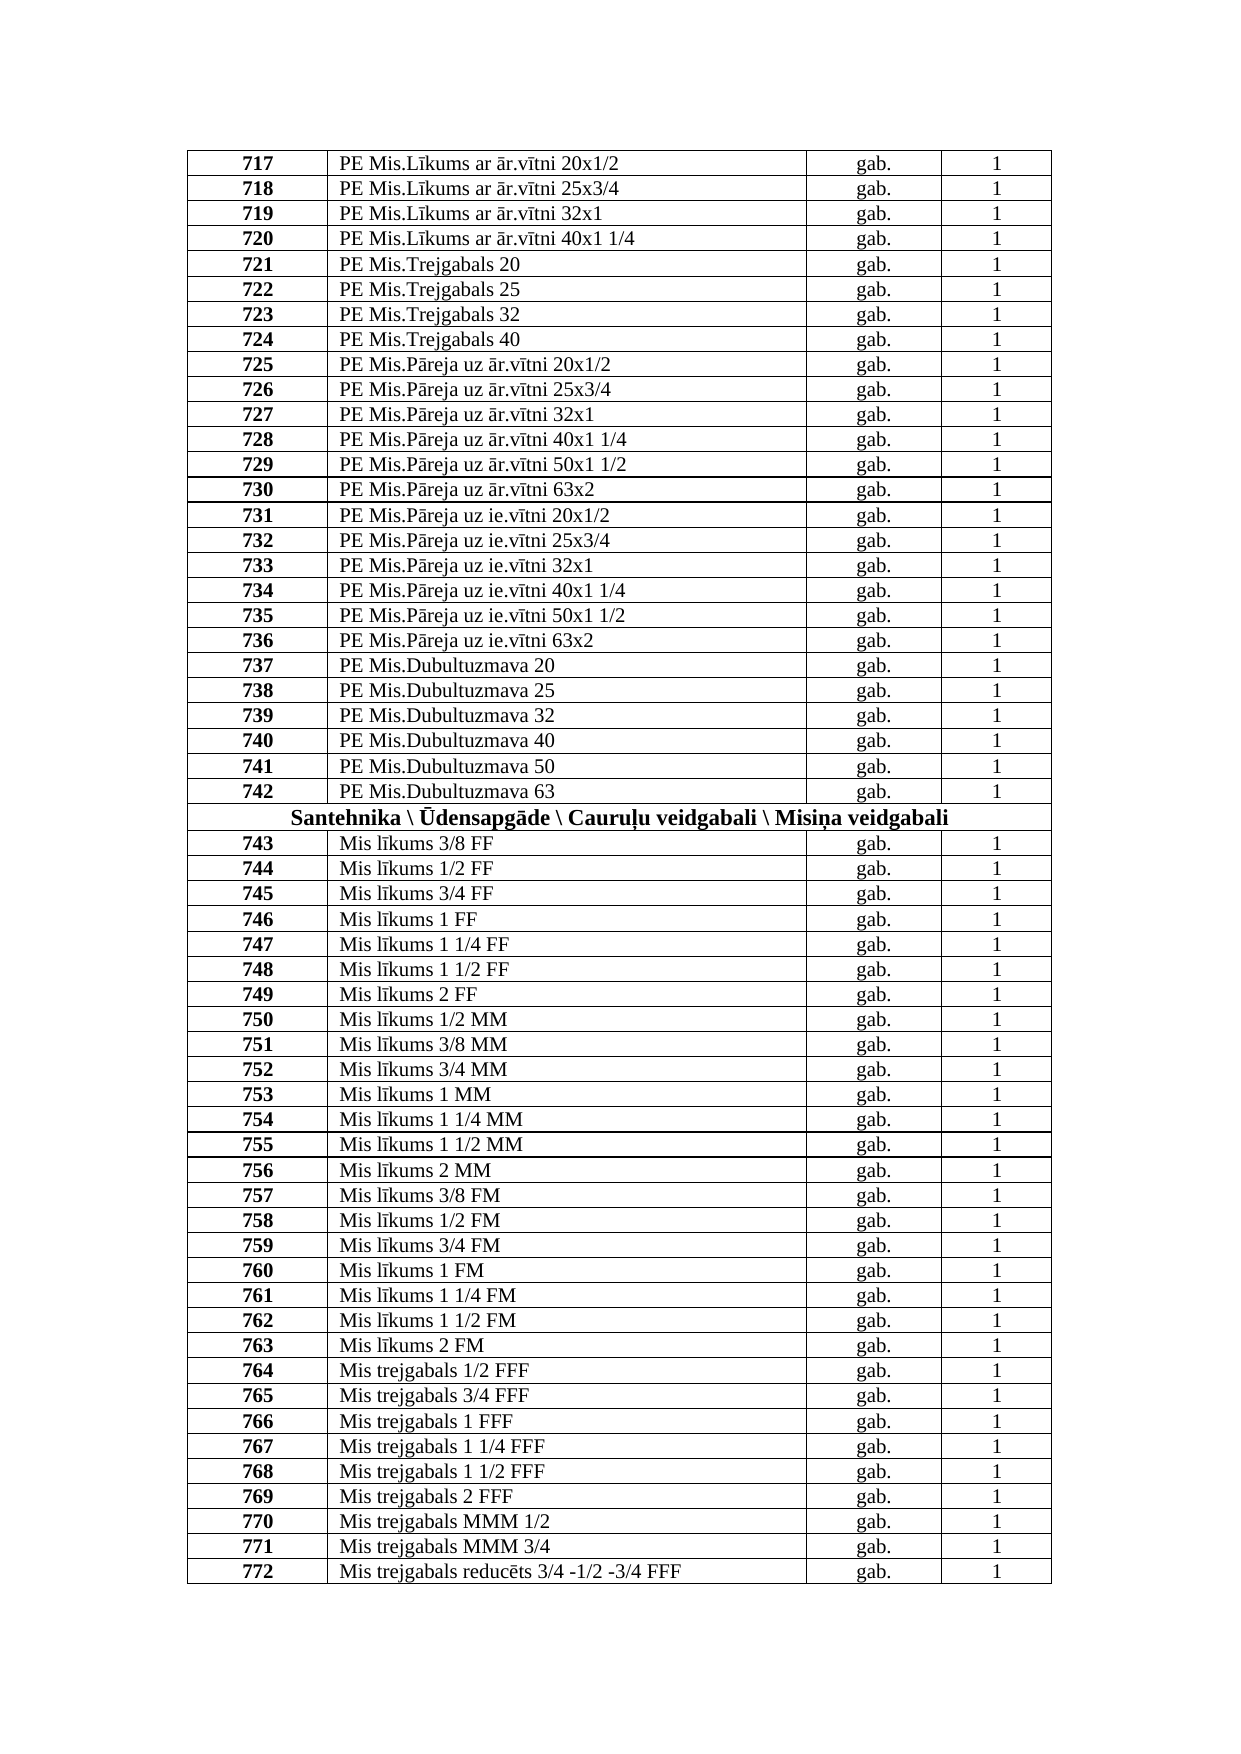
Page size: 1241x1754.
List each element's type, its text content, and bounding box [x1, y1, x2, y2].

table_cell gab. [807, 729, 941, 752]
table_cell 1 [942, 478, 1051, 501]
table_cell 1 [942, 1032, 1051, 1056]
table_cell gab. [807, 982, 941, 1006]
table_cell gab. [807, 1133, 941, 1156]
table_cell gab. [807, 151, 941, 175]
table_cell gab. [807, 1208, 941, 1232]
table_cell gab. [807, 628, 941, 652]
table_cell 1 [942, 754, 1051, 778]
table_cell gab. [807, 1409, 941, 1433]
table_cell 749 [188, 982, 327, 1006]
table_cell 754 [188, 1107, 327, 1131]
table_cell gab. [807, 1183, 941, 1207]
table_cell 1 [942, 1057, 1051, 1081]
table_cell Mis līkums 1 MM [328, 1082, 806, 1106]
table_cell gab. [807, 1258, 941, 1282]
table_cell 742 [188, 779, 327, 803]
table_cell 734 [188, 578, 327, 602]
table_cell PE Mis.Pāreja uz ār.vītni 63x2 [328, 478, 806, 501]
table_cell Mis līkums 3/4 MM [328, 1057, 806, 1081]
table_cell Mis līkums 3/8 FM [328, 1183, 806, 1207]
table_cell 1 [942, 1158, 1051, 1182]
table_cell 1 [942, 553, 1051, 577]
table_cell gab. [807, 957, 941, 981]
table_cell Mis līkums 1/2 FM [328, 1208, 806, 1232]
table_cell gab. [807, 1384, 941, 1407]
table_cell 720 [188, 226, 327, 250]
table_cell Mis līkums 1 1/4 FM [328, 1283, 806, 1307]
table_cell 748 [188, 957, 327, 981]
table_cell gab. [807, 277, 941, 301]
table_cell 1 [942, 452, 1051, 476]
table_cell gab. [807, 1107, 941, 1131]
table_cell PE Mis.Pāreja uz ie.vītni 40x1 1/4 [328, 578, 806, 602]
table_cell 733 [188, 553, 327, 577]
table_cell 746 [188, 906, 327, 931]
table_cell gab. [807, 1358, 941, 1382]
table_cell PE Mis.Pāreja uz ie.vītni 50x1 1/2 [328, 603, 806, 627]
table_cell 721 [188, 251, 327, 276]
table_cell PE Mis.Dubultuzmava 32 [328, 703, 806, 727]
table_cell PE Mis.Pāreja uz ār.vītni 40x1 1/4 [328, 427, 806, 451]
table_cell Mis līkums 2 FM [328, 1333, 806, 1357]
table_cell 1 [942, 831, 1051, 855]
table_cell 1 [942, 1208, 1051, 1232]
table_cell 723 [188, 302, 327, 326]
table_cell 772 [188, 1559, 327, 1583]
table_cell 740 [188, 729, 327, 752]
table_cell 767 [188, 1434, 327, 1458]
table_cell 1 [942, 856, 1051, 880]
table_cell gab. [807, 377, 941, 401]
table_cell gab. [807, 402, 941, 426]
table_cell gab. [807, 754, 941, 778]
table_cell gab. [807, 1057, 941, 1081]
table_cell 1 [942, 1509, 1051, 1533]
table_cell 718 [188, 176, 327, 200]
table_cell PE Mis.Līkums ar ār.vītni 40x1 1/4 [328, 226, 806, 250]
table_cell 1 [942, 1107, 1051, 1131]
table_cell 1 [942, 678, 1051, 702]
table_cell gab. [807, 1559, 941, 1583]
table_cell 1 [942, 932, 1051, 956]
table_cell PE Mis.Pāreja uz ār.vītni 25x3/4 [328, 377, 806, 401]
table_cell gab. [807, 302, 941, 326]
table_cell gab. [807, 528, 941, 552]
table_cell 732 [188, 528, 327, 552]
table_cell 760 [188, 1258, 327, 1282]
table_cell PE Mis.Trejgabals 40 [328, 327, 806, 351]
table_cell Mis līkums 3/4 FM [328, 1233, 806, 1257]
table_cell gab. [807, 478, 941, 501]
table_cell 1 [942, 327, 1051, 351]
table_cell 725 [188, 352, 327, 376]
table_cell 759 [188, 1233, 327, 1257]
table_cell gab. [807, 1333, 941, 1357]
table_cell Santehnika \ Ūdensapgāde \ Cauruļu veidgabali \ Misiņa veidgabali [188, 804, 1051, 830]
table_cell Mis līkums 2 MM [328, 1158, 806, 1182]
table_cell PE Mis.Līkums ar ār.vītni 32x1 [328, 201, 806, 225]
table_cell gab. [807, 503, 941, 527]
table_cell 1 [942, 779, 1051, 803]
table_cell 729 [188, 452, 327, 476]
table_cell 1 [942, 1007, 1051, 1031]
table_cell 1 [942, 1283, 1051, 1307]
table_cell 744 [188, 856, 327, 880]
table_cell 1 [942, 503, 1051, 527]
table_cell 1 [942, 277, 1051, 301]
table_cell gab. [807, 1484, 941, 1508]
table_cell 736 [188, 628, 327, 652]
table_cell gab. [807, 703, 941, 727]
table_cell 758 [188, 1208, 327, 1232]
table_cell PE Mis.Dubultuzmava 63 [328, 779, 806, 803]
table_cell Mis līkums 1/2 MM [328, 1007, 806, 1031]
table_cell 741 [188, 754, 327, 778]
table_cell 1 [942, 201, 1051, 225]
table_cell gab. [807, 906, 941, 931]
table_cell Mis trejgabals 1 1/4 FFF [328, 1434, 806, 1458]
table_cell gab. [807, 327, 941, 351]
table_cell 1 [942, 151, 1051, 175]
table_cell 1 [942, 729, 1051, 752]
table_cell 1 [942, 881, 1051, 905]
table_cell 1 [942, 628, 1051, 652]
table_cell PE Mis.Līkums ar ār.vītni 20x1/2 [328, 151, 806, 175]
table_cell 1 [942, 578, 1051, 602]
table_cell 1 [942, 1409, 1051, 1433]
table_cell Mis līkums 1 1/2 FM [328, 1308, 806, 1332]
table_cell 761 [188, 1283, 327, 1307]
table_cell 752 [188, 1057, 327, 1081]
table_cell 751 [188, 1032, 327, 1056]
table_cell gab. [807, 1308, 941, 1332]
table_cell 1 [942, 1384, 1051, 1407]
table_cell Mis trejgabals MMM 1/2 [328, 1509, 806, 1533]
table_cell gab. [807, 1082, 941, 1106]
table_cell 1 [942, 1534, 1051, 1558]
table_cell PE Mis.Pāreja uz ār.vītni 50x1 1/2 [328, 452, 806, 476]
table_cell 727 [188, 402, 327, 426]
table_cell Mis trejgabals 1 1/2 FFF [328, 1459, 806, 1483]
table_cell gab. [807, 251, 941, 276]
table_cell 743 [188, 831, 327, 855]
table_cell 735 [188, 603, 327, 627]
table_cell PE Mis.Dubultuzmava 20 [328, 653, 806, 677]
table_cell 1 [942, 703, 1051, 727]
table_cell 731 [188, 503, 327, 527]
table_cell Mis līkums 3/8 MM [328, 1032, 806, 1056]
table_cell 1 [942, 1434, 1051, 1458]
table_cell 745 [188, 881, 327, 905]
table_cell 1 [942, 906, 1051, 931]
table_cell Mis līkums 3/8 FF [328, 831, 806, 855]
table_cell 1 [942, 1333, 1051, 1357]
table_cell 770 [188, 1509, 327, 1533]
table_cell PE Mis.Pāreja uz ie.vītni 32x1 [328, 553, 806, 577]
table_cell 1 [942, 1183, 1051, 1207]
table_cell 747 [188, 932, 327, 956]
table_cell gab. [807, 603, 941, 627]
table_cell Mis līkums 1/2 FF [328, 856, 806, 880]
table_cell PE Mis.Pāreja uz ie.vītni 63x2 [328, 628, 806, 652]
table_cell 730 [188, 478, 327, 501]
table_cell gab. [807, 831, 941, 855]
table_cell gab. [807, 932, 941, 956]
table_cell 1 [942, 251, 1051, 276]
table_cell 724 [188, 327, 327, 351]
table_cell 738 [188, 678, 327, 702]
table_cell PE Mis.Trejgabals 32 [328, 302, 806, 326]
table_cell 766 [188, 1409, 327, 1433]
table_cell gab. [807, 1283, 941, 1307]
table_cell gab. [807, 856, 941, 880]
table_cell gab. [807, 352, 941, 376]
table_cell 717 [188, 151, 327, 175]
table_cell gab. [807, 578, 941, 602]
table_cell Mis līkums 1 1/2 MM [328, 1133, 806, 1156]
table_cell 1 [942, 1308, 1051, 1332]
table_cell PE Mis.Pāreja uz ār.vītni 20x1/2 [328, 352, 806, 376]
table_cell PE Mis.Pāreja uz ie.vītni 25x3/4 [328, 528, 806, 552]
table_cell Mis trejgabals 1 FFF [328, 1409, 806, 1433]
table_cell 768 [188, 1459, 327, 1483]
table_cell 1 [942, 377, 1051, 401]
table_cell gab. [807, 176, 941, 200]
table_cell PE Mis.Pāreja uz ie.vītni 20x1/2 [328, 503, 806, 527]
table_cell 1 [942, 1358, 1051, 1382]
table_cell 756 [188, 1158, 327, 1182]
table_cell 1 [942, 603, 1051, 627]
table_cell gab. [807, 1534, 941, 1558]
table_cell 765 [188, 1384, 327, 1407]
table_cell Mis līkums 1 1/4 FF [328, 932, 806, 956]
table_cell gab. [807, 678, 941, 702]
table_cell 1 [942, 302, 1051, 326]
table_cell 1 [942, 1559, 1051, 1583]
table_cell Mis līkums 1 1/4 MM [328, 1107, 806, 1131]
table_cell 1 [942, 1233, 1051, 1257]
table_cell gab. [807, 653, 941, 677]
table_cell 737 [188, 653, 327, 677]
table_cell gab. [807, 881, 941, 905]
table_cell 771 [188, 1534, 327, 1558]
table_cell Mis līkums 2 FF [328, 982, 806, 1006]
table_cell Mis trejgabals 2 FFF [328, 1484, 806, 1508]
table_cell Mis trejgabals reducēts 3/4 -1/2 -3/4 FFF [328, 1559, 806, 1583]
table_cell gab. [807, 779, 941, 803]
table_cell gab. [807, 201, 941, 225]
table_cell gab. [807, 1158, 941, 1182]
table_cell gab. [807, 1007, 941, 1031]
table_cell 1 [942, 957, 1051, 981]
table_cell 1 [942, 1258, 1051, 1282]
table_cell gab. [807, 1032, 941, 1056]
table_cell 1 [942, 352, 1051, 376]
table_cell gab. [807, 1509, 941, 1533]
table_cell 739 [188, 703, 327, 727]
table_cell 1 [942, 176, 1051, 200]
table_cell 769 [188, 1484, 327, 1508]
table_cell 1 [942, 1082, 1051, 1106]
table_cell PE Mis.Pāreja uz ār.vītni 32x1 [328, 402, 806, 426]
table_cell gab. [807, 1434, 941, 1458]
table_cell 750 [188, 1007, 327, 1031]
table_cell 1 [942, 427, 1051, 451]
table_cell 722 [188, 277, 327, 301]
table_cell PE Mis.Līkums ar ār.vītni 25x3/4 [328, 176, 806, 200]
table_cell 764 [188, 1358, 327, 1382]
table_cell 757 [188, 1183, 327, 1207]
table_cell PE Mis.Dubultuzmava 50 [328, 754, 806, 778]
table_cell 1 [942, 402, 1051, 426]
table_cell gab. [807, 427, 941, 451]
table_cell 1 [942, 1484, 1051, 1508]
table_cell PE Mis.Trejgabals 20 [328, 251, 806, 276]
table_cell PE Mis.Dubultuzmava 25 [328, 678, 806, 702]
table_cell Mis līkums 3/4 FF [328, 881, 806, 905]
table_cell PE Mis.Dubultuzmava 40 [328, 729, 806, 752]
table_cell 1 [942, 653, 1051, 677]
table_cell 763 [188, 1333, 327, 1357]
table_cell Mis trejgabals MMM 3/4 [328, 1534, 806, 1558]
table_cell 753 [188, 1082, 327, 1106]
table_cell gab. [807, 1459, 941, 1483]
table_cell 1 [942, 1133, 1051, 1156]
table_cell gab. [807, 553, 941, 577]
table_cell Mis līkums 1 1/2 FF [328, 957, 806, 981]
table_cell 755 [188, 1133, 327, 1156]
table_cell PE Mis.Trejgabals 25 [328, 277, 806, 301]
table_cell gab. [807, 452, 941, 476]
table_cell gab. [807, 1233, 941, 1257]
table_cell 728 [188, 427, 327, 451]
table_cell Mis līkums 1 FM [328, 1258, 806, 1282]
table_cell 1 [942, 528, 1051, 552]
table_cell 1 [942, 982, 1051, 1006]
table_cell 1 [942, 1459, 1051, 1483]
table_cell 719 [188, 201, 327, 225]
table_cell 726 [188, 377, 327, 401]
table_cell Mis līkums 1 FF [328, 906, 806, 931]
table_cell Mis trejgabals 3/4 FFF [328, 1384, 806, 1407]
table_cell 1 [942, 226, 1051, 250]
table_cell 762 [188, 1308, 327, 1332]
table_cell Mis trejgabals 1/2 FFF [328, 1358, 806, 1382]
table_cell gab. [807, 226, 941, 250]
